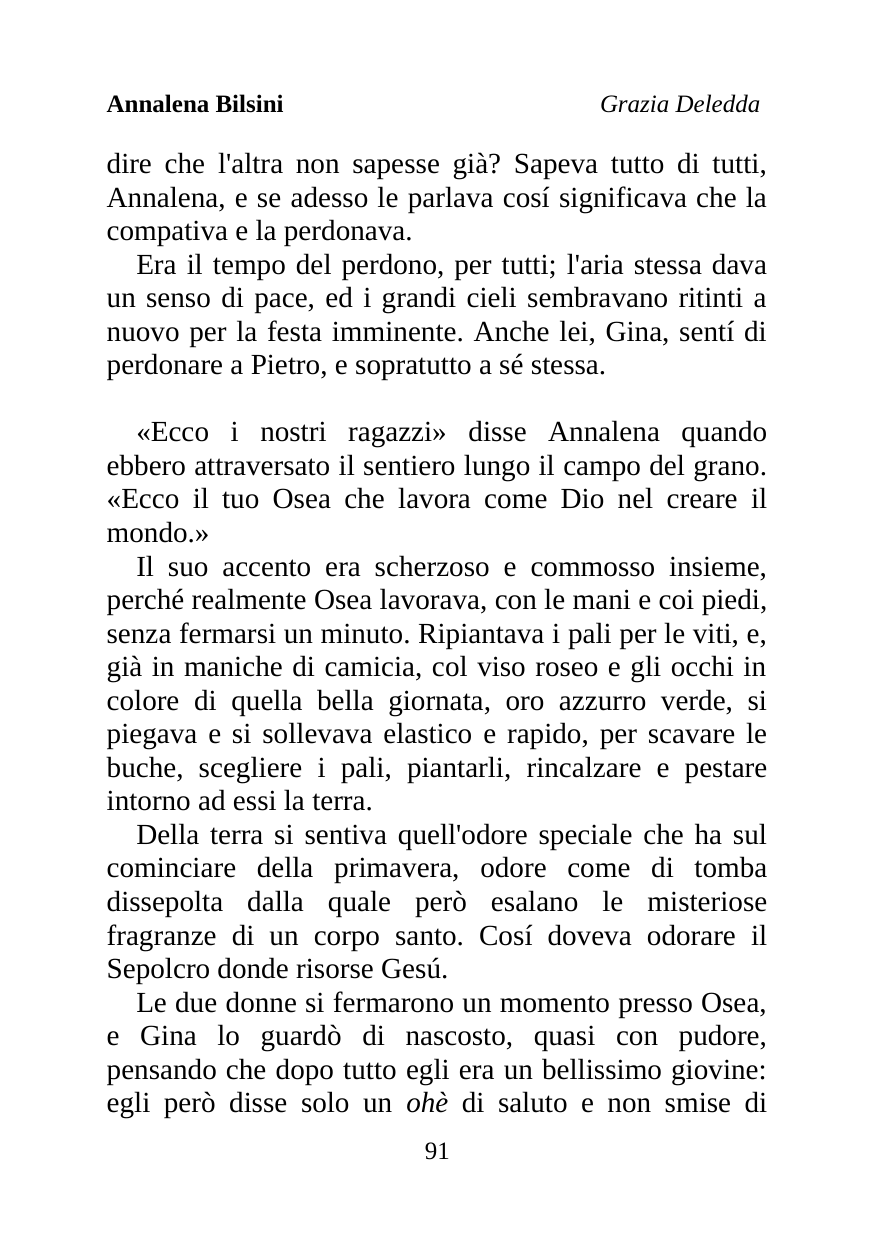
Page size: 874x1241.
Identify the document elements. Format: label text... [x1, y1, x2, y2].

text dire che l'altra non sapesse già? Sapeva tutto di tutti, Annalena, e se adesso le parlava cosí significava che la compativa e la perdonava. [106, 146, 768, 247]
text Le due donne si fermarono un momento presso Osea, e Gina lo guardò di nascosto, quasi con pudore, pensando che dopo tutto egli era un bellissimo giovine: egli però disse solo un ohè di saluto e non smise di [106, 985, 768, 1119]
text Il suo accento era scherzoso e commosso insieme, perché realmente Osea lavorava, con le mani e coi piedi, senza fermarsi un minuto. Ripiantava i pali per le viti, e, già in maniche di camicia, col viso roseo e gli occhi in colore di quella bella giornata, oro azzurro verde, si piegava e si sollevava elastico e rapido, per scavare le buche, scegliere i pali, piantarli, rincalzare e pestare intorno ad essi la terra. [106, 549, 768, 817]
text «Ecco i nostri ragazzi» disse Annalena quando ebbero attraversato il sentiero lungo il campo del grano. «Ecco il tuo Osea che lavora come Dio nel creare il mondo.» [106, 414, 768, 549]
text Era il tempo del perdono, per tutti; l'aria stessa dava un senso di pace, ed i grandi cieli sembravano ritinti a nuovo per la festa imminente. Anche lei, Gina, sentí di perdonare a Pietro, e sopratutto a sé stessa. [106, 247, 768, 381]
text Della terra si sentiva quell'odore speciale che ha sul cominciare della primavera, odore come di tomba dissepolta dalla quale però esalano le misteriose fragranze di un corpo santo. Cosí doveva odorare il Sepolcro donde risorse Gesú. [106, 817, 768, 985]
